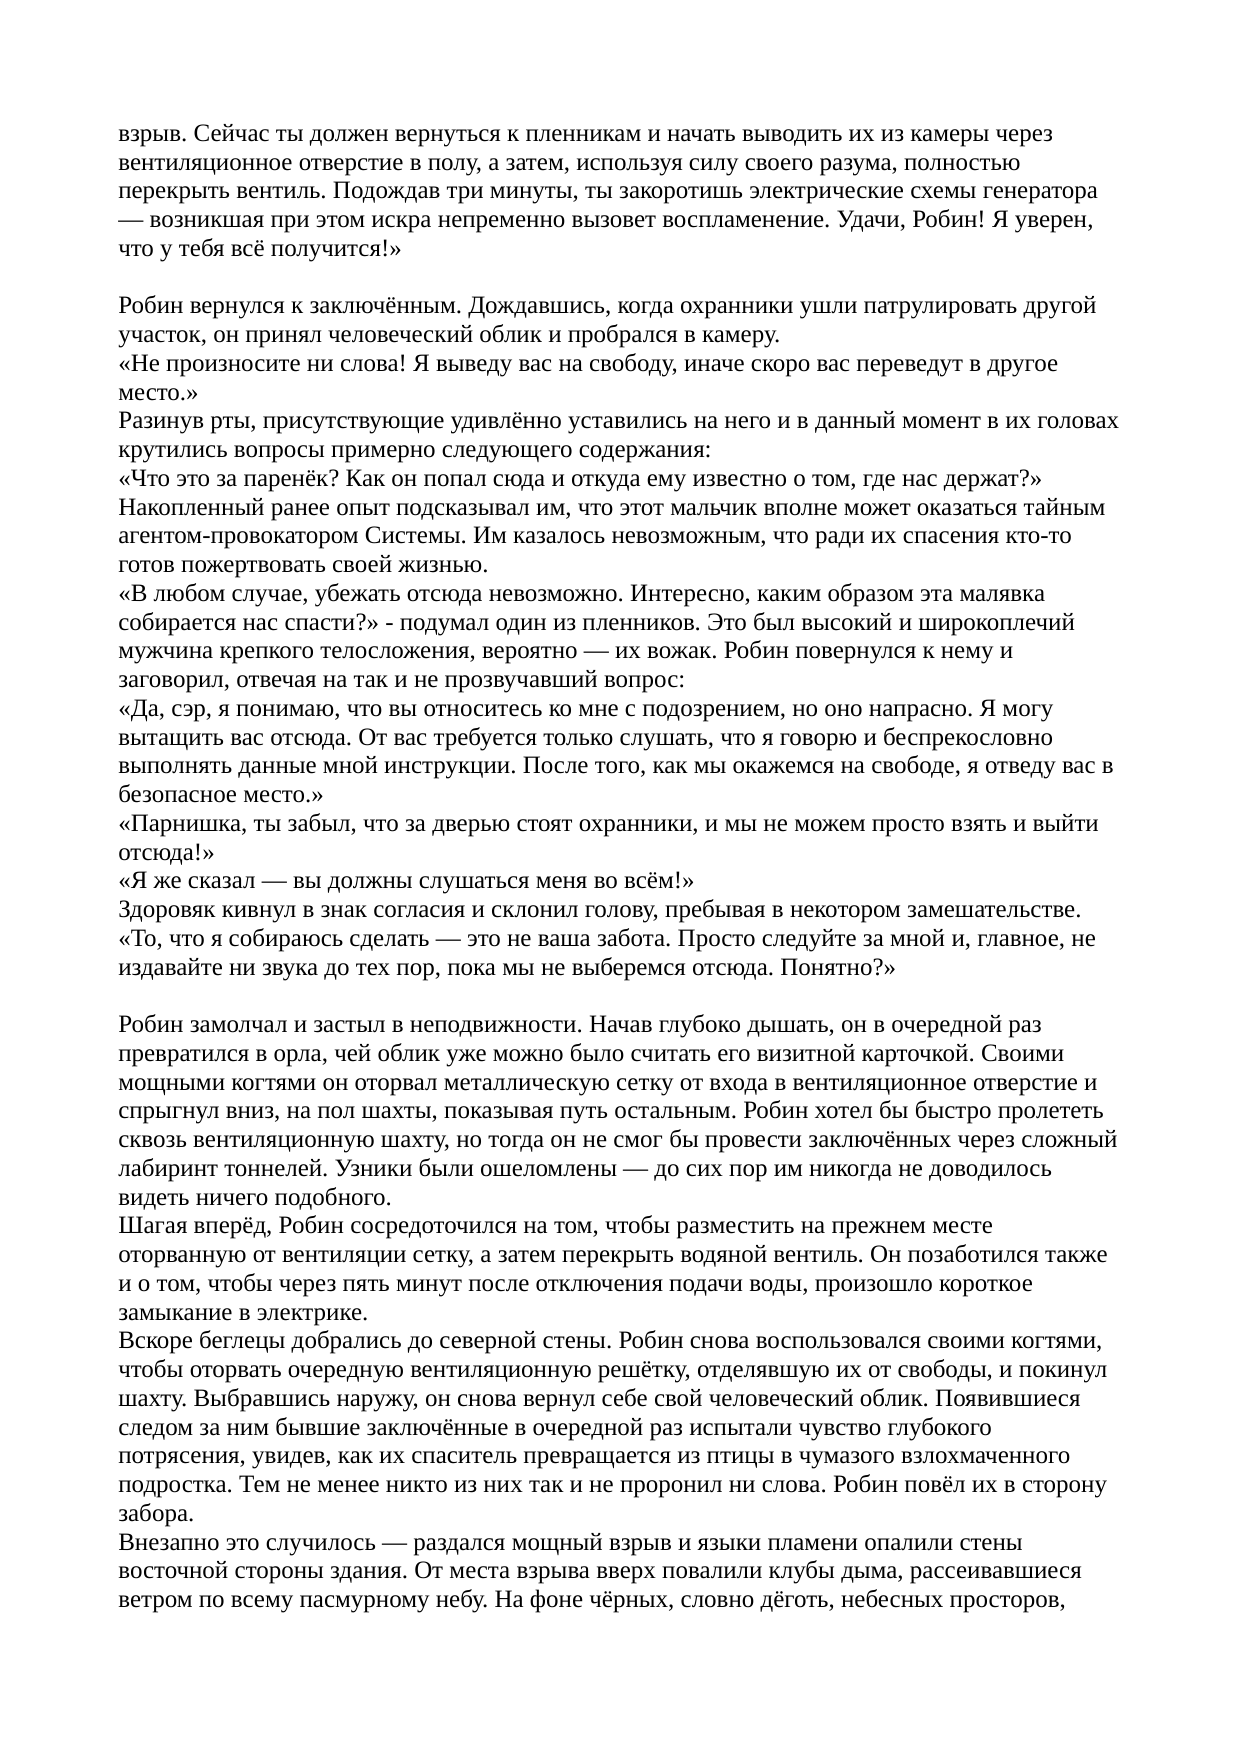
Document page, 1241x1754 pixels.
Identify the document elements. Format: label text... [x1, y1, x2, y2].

text Внезапно это случилось — раздался мощный взрыв и языки пламени опалили стены восточной стороны здания. От места взрыва вверх повалили клубы дыма, рассеивавшиеся ветром по всему пасмурному небу. На фоне чёрных, словно дёготь, небесных просторов, [118, 1527, 1122, 1613]
text «Что это за паренёк? Как он попал сюда и откуда ему известно о том, где нас держат?» [118, 463, 1122, 492]
text Робин вернулся к заключённым. Дождавшись, когда охранники ушли патрулировать другой участок, он принял человеческий облик и пробрался в камеру. [118, 291, 1122, 348]
text Здоровяк кивнул в знак согласия и склонил голову, пребывая в некотором замешательстве. [118, 894, 1122, 923]
text «Не произносите ни слова! Я выведу вас на свободу, иначе скоро вас переведут в другое место.» [118, 348, 1122, 406]
text взрыв. Сейчас ты должен вернуться к пленникам и начать выводить их из камеры через вентиляционное отверстие в полу, а затем, используя силу своего разума, полностью перекрыть вентиль. Подождав три минуты, ты закоротишь электрические схемы генератора — возникшая при этом искра непременно вызовет воспламенение. Удачи, Робин! Я уверен, что у тебя всё получится!» [118, 118, 1122, 262]
text Вскоре беглецы добрались до северной стены. Робин снова воспользовался своими когтями, чтобы оторвать очередную вентиляционную решётку, отделявшую их от свободы, и покинул шахту. Выбравшись наружу, он снова вернул себе свой человеческий облик. Появившиеся следом за ним бывшие заключённые в очередной раз испытали чувство глубокого потрясения, увидев, как их спаситель превращается из птицы в чумазого взлохмаченного подростка. Тем не менее никто из них так и не проронил ни слова. Робин повёл их в сторону забора. [118, 1326, 1122, 1527]
text «Я же сказал — вы должны слушаться меня во всём!» [118, 866, 1122, 894]
text «В любом случае, убежать отсюда невозможно. Интересно, каким образом эта малявка собирается нас спасти?» - подумал один из пленников. Это был высокий и широкоплечий мужчина крепкого телосложения, вероятно — их вожак. Робин повернулся к нему и заговорил, отвечая на так и не прозвучавший вопрос: [118, 578, 1122, 693]
text Шагая вперёд, Робин сосредоточился на том, чтобы разместить на прежнем месте оторванную от вентиляции сетку, а затем перекрыть водяной вентиль. Он позаботился также и о том, чтобы через пять минут после отключения подачи воды, произошло короткое замыкание в электрике. [118, 1211, 1122, 1326]
text Накопленный ранее опыт подсказывал им, что этот мальчик вполне может оказаться тайным агентом-провокатором Системы. Им казалось невозможным, что ради их спасения кто-то готов пожертвовать своей жизнью. [118, 492, 1122, 578]
text Робин замолчал и застыл в неподвижности. Начав глубоко дышать, он в очередной раз превратился в орла, чей облик уже можно было считать его визитной карточкой. Своими мощными когтями он оторвал металлическую сетку от входа в вентиляционное отверстие и спрыгнул вниз, на пол шахты, показывая путь остальным. Робин хотел бы быстро пролететь сквозь вентиляционную шахту, но тогда он не смог бы провести заключённых через сложный лабиринт тоннелей. Узники были ошеломлены — до сих пор им никогда не доводилось видеть ничего подобного. [118, 1009, 1122, 1211]
text Разинув рты, присутствующие удивлённо уставились на него и в данный момент в их головах крутились вопросы примерно следующего содержания: [118, 406, 1122, 463]
text «То, что я собираюсь сделать — это не ваша забота. Просто следуйте за мной и, главное, не издавайте ни звука до тех пор, пока мы не выберемся отсюда. Понятно?» [118, 923, 1122, 981]
text «Да, сэр, я понимаю, что вы относитесь ко мне с подозрением, но оно напрасно. Я могу вытащить вас отсюда. От вас требуется только слушать, что я говорю и беспрекословно выполнять данные мной инструкции. После того, как мы окажемся на свободе, я отведу вас в безопасное место.» [118, 693, 1122, 808]
text «Парнишка, ты забыл, что за дверью стоят охранники, и мы не можем просто взять и выйти отсюда!» [118, 808, 1122, 866]
